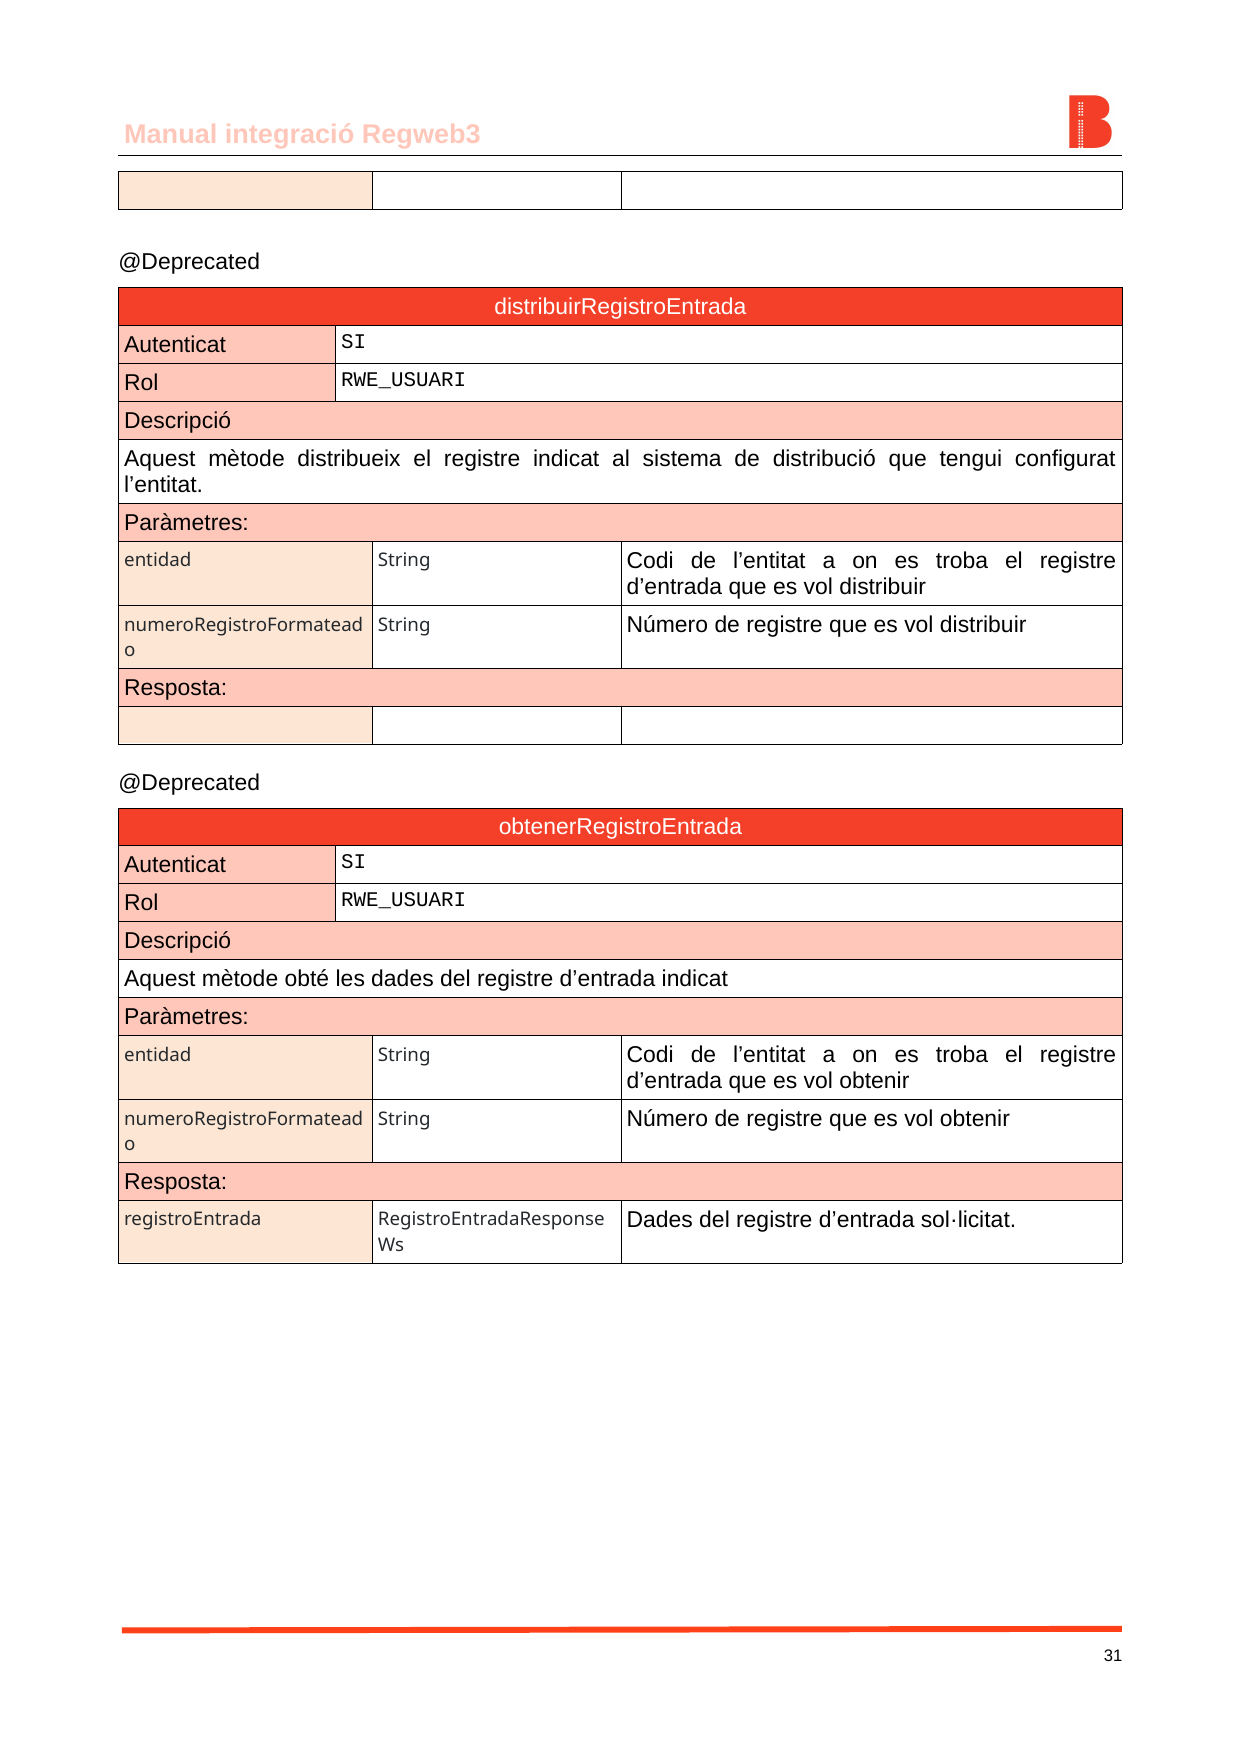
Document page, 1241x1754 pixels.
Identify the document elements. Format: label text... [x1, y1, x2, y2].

table_cell entidad [119, 542, 372, 605]
table_cell [119, 172, 372, 209]
table_cell Paràmetres: [119, 998, 1122, 1035]
table_cell Autenticat [119, 846, 335, 883]
table_cell numeroRegistroFormateado [119, 606, 372, 668]
text @Deprecated [118, 248, 1122, 274]
table_cell SI [336, 846, 1122, 883]
table_header distribuirRegistroEntrada [119, 288, 1122, 325]
table_cell Paràmetres: [119, 504, 1122, 541]
table_cell Codi de l’entitat a on es troba el registre d’entrada que es vol obtenir [622, 1036, 1122, 1099]
table_cell Descripció [119, 402, 1122, 439]
table_cell Rol [119, 884, 335, 921]
table_cell Número de registre que es vol obtenir [622, 1100, 1122, 1162]
table_cell Rol [119, 364, 335, 401]
table_cell RWE_USUARI [336, 364, 1122, 401]
table_cell [373, 172, 621, 209]
table_cell RWE_USUARI [336, 884, 1122, 921]
table_cell [622, 172, 1122, 209]
table_cell String [373, 606, 621, 668]
table_cell String [373, 1100, 621, 1162]
table_cell Autenticat [119, 326, 335, 363]
table_cell SI [336, 326, 1122, 363]
table_cell Aquest mètode obté les dades del registre d’entrada indicat [119, 960, 1122, 997]
table_cell registroEntrada [119, 1201, 372, 1262]
table_cell String [373, 1036, 621, 1099]
table_cell Número de registre que es vol distribuir [622, 606, 1122, 668]
table_cell numeroRegistroFormateado [119, 1100, 372, 1162]
picture [1063, 94, 1117, 150]
table_cell [119, 707, 372, 743]
table_cell RegistroEntradaResponseWs [373, 1201, 621, 1262]
table_cell [622, 707, 1122, 743]
table_cell entidad [119, 1036, 372, 1099]
table_cell Codi de l’entitat a on es troba el registre d’entrada que es vol distribuir [622, 542, 1122, 605]
text @Deprecated [118, 769, 1122, 795]
table_header obtenerRegistroEntrada [119, 809, 1122, 845]
table_cell String [373, 542, 621, 605]
table_cell Descripció [119, 922, 1122, 959]
table_cell Resposta: [119, 1163, 1122, 1200]
table_cell Aquest mètode distribueix el registre indicat al sistema de distribució que tengui configurat l’entitat. [119, 440, 1122, 503]
table_cell [373, 707, 621, 743]
table_cell Dades del registre d’entrada sol·licitat. [622, 1201, 1122, 1262]
table_cell Resposta: [119, 669, 1122, 706]
